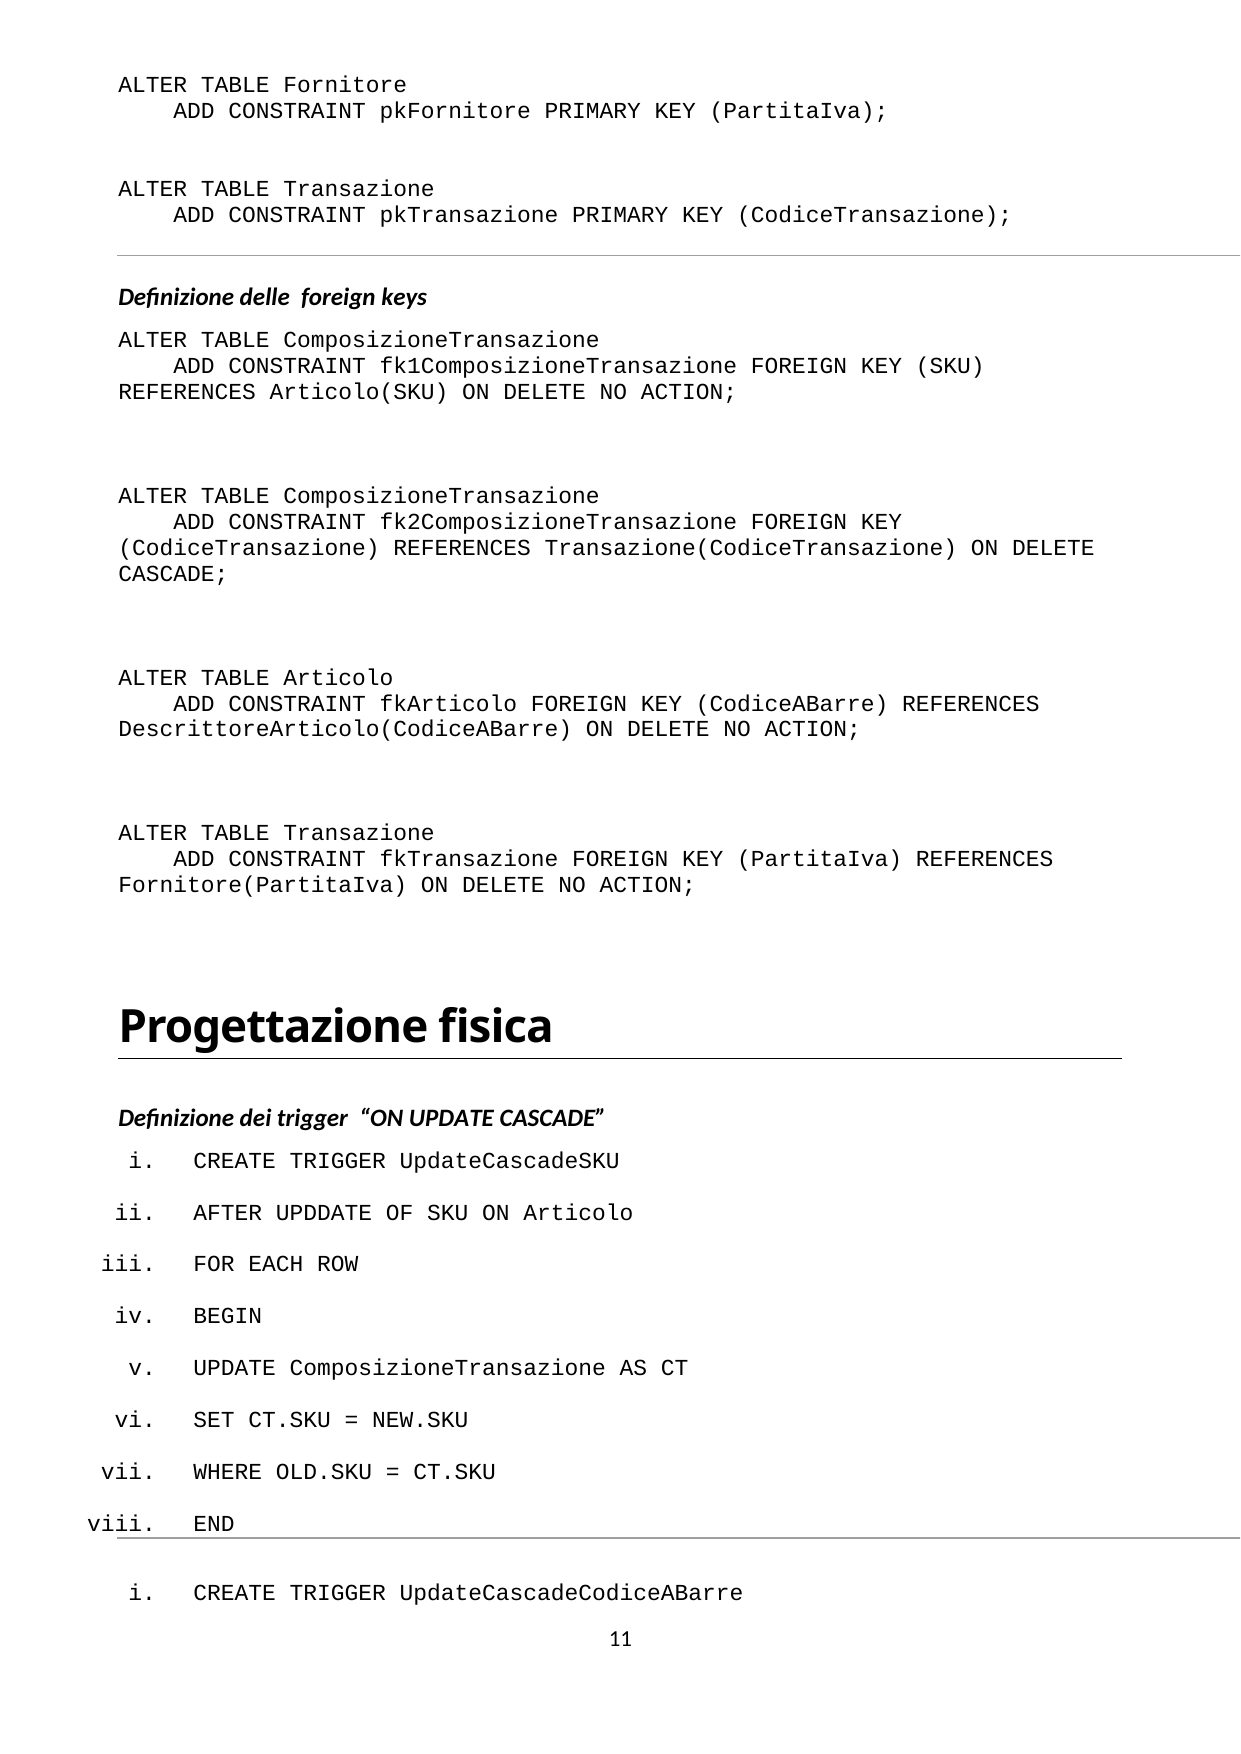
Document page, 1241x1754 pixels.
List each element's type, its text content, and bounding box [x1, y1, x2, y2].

text Definizione dei trigger “ON UPDATE CASCADE” [118, 1102, 1122, 1132]
title Progettazione fisica [118, 994, 1122, 1058]
text Definizione delle foreign keys [118, 282, 1122, 312]
text ALTER TABLE Articolo [118, 666, 1122, 692]
text ALTER TABLE ComposizioneTransazione [118, 484, 1122, 510]
text ADD CONSTRAINT pkFornitore PRIMARY KEY (PartitaIva); [118, 100, 1122, 126]
list FOR EACH ROW [156, 1253, 1122, 1279]
text ALTER TABLE Fornitore [118, 74, 1122, 100]
list SET CT.SKU = NEW.SKU [156, 1408, 1122, 1434]
text ADD CONSTRAINT fkTransazione FOREIGN KEY (PartitaIva) REFERENCES Fornitore(PartitaIva) ON DELETE NO ACTION; [118, 847, 1122, 899]
text ADD CONSTRAINT pkTransazione PRIMARY KEY (CodiceTransazione); [118, 203, 1122, 229]
text ADD CONSTRAINT fkArticolo FOREIGN KEY (CodiceABarre) REFERENCES DescrittoreArticolo(CodiceABarre) ON DELETE NO ACTION; [118, 692, 1122, 744]
text ALTER TABLE Transazione [118, 822, 1122, 847]
list END [156, 1512, 1122, 1537]
list UPDATE ComposizioneTransazione AS CT [156, 1357, 1122, 1382]
text ALTER TABLE Transazione [118, 177, 1122, 203]
list AFTER UPDDATE OF SKU ON Articolo [156, 1201, 1122, 1227]
text ADD CONSTRAINT fk1ComposizioneTransazione FOREIGN KEY (SKU) REFERENCES Articolo(SKU) ON DELETE NO ACTION; [118, 355, 1122, 407]
list WHERE OLD.SKU = CT.SKU [156, 1460, 1122, 1486]
list BEGIN [156, 1305, 1122, 1331]
text ALTER TABLE ComposizioneTransazione [118, 329, 1122, 355]
text ADD CONSTRAINT fk2ComposizioneTransazione FOREIGN KEY (CodiceTransazione) REFERENCES Transazione(CodiceTransazione) ON DELETE CASCADE; [118, 510, 1122, 588]
list CREATE TRIGGER UpdateCascadeCodiceABarre [156, 1581, 1122, 1607]
list CREATE TRIGGER UpdateCascadeSKU [156, 1149, 1122, 1175]
